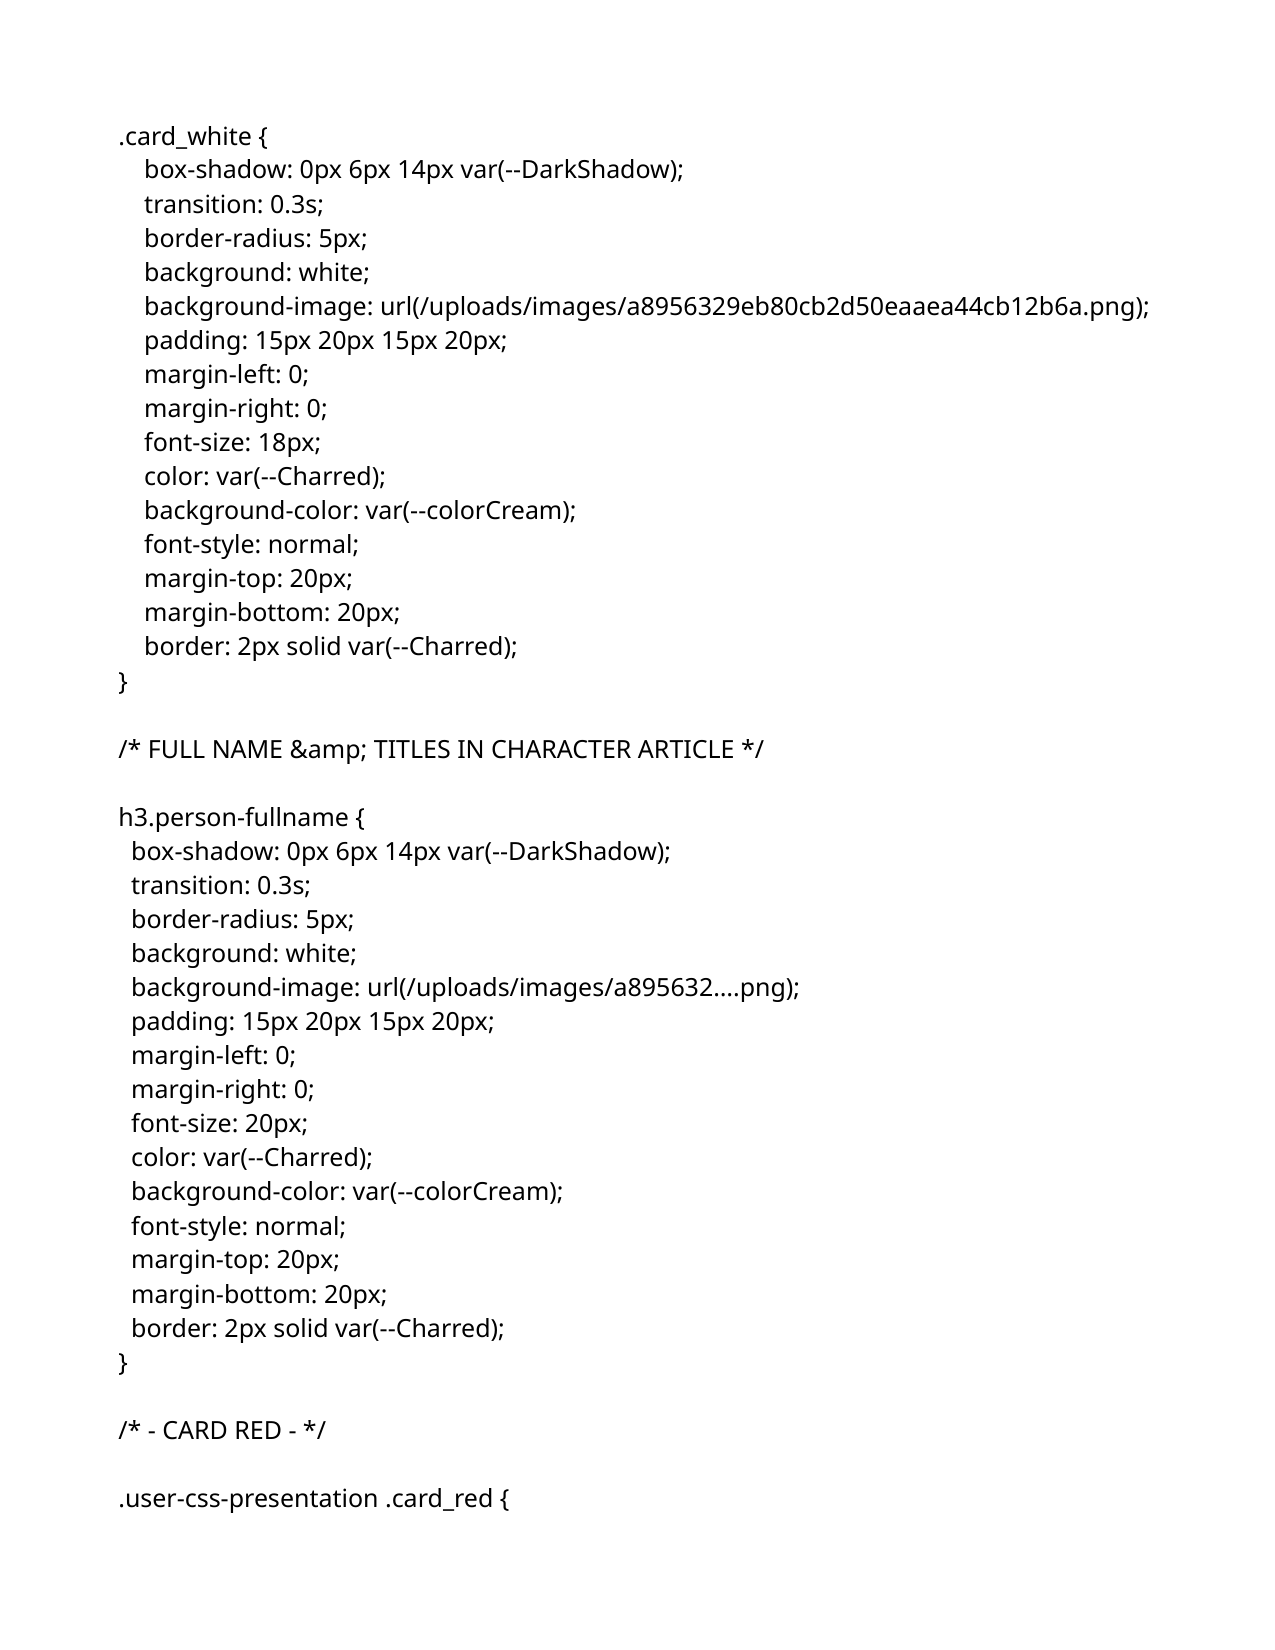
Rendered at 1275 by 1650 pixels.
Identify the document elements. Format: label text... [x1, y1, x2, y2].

text .card_white { box-shadow: 0px 6px 14px var(--DarkShadow); transition: 0.3s; border-radius: 5px; background: white; background-image: url(/uploads/images/a8956329eb80cb2d50eaaea44cb12b6a.png); padding: 15px 20px 15px 20px; margin-left: 0; margin-right: 0; font-size: 18px; color: var(--Charred); background-color: var(--colorCream); font-style: normal; margin-top: 20px; margin-bottom: 20px; border: 2px solid var(--Charred); } /* FULL NAME &amp; TITLES IN CHARACTER ARTICLE */ h3.person-fullname { box-shadow: 0px 6px 14px var(--DarkShadow); transition: 0.3s; border-radius: 5px; background: white; background-image: url(/uploads/images/a895632….png); padding: 15px 20px 15px 20px; margin-left: 0; margin-right: 0; font-size: 20px; color: var(--Charred); background-color: var(--colorCream); font-style: normal; margin-top: 20px; margin-bottom: 20px; border: 2px solid var(--Charred); } /* - CARD RED - */ .user-css-presentation .card_red { [118, 118, 1157, 1515]
